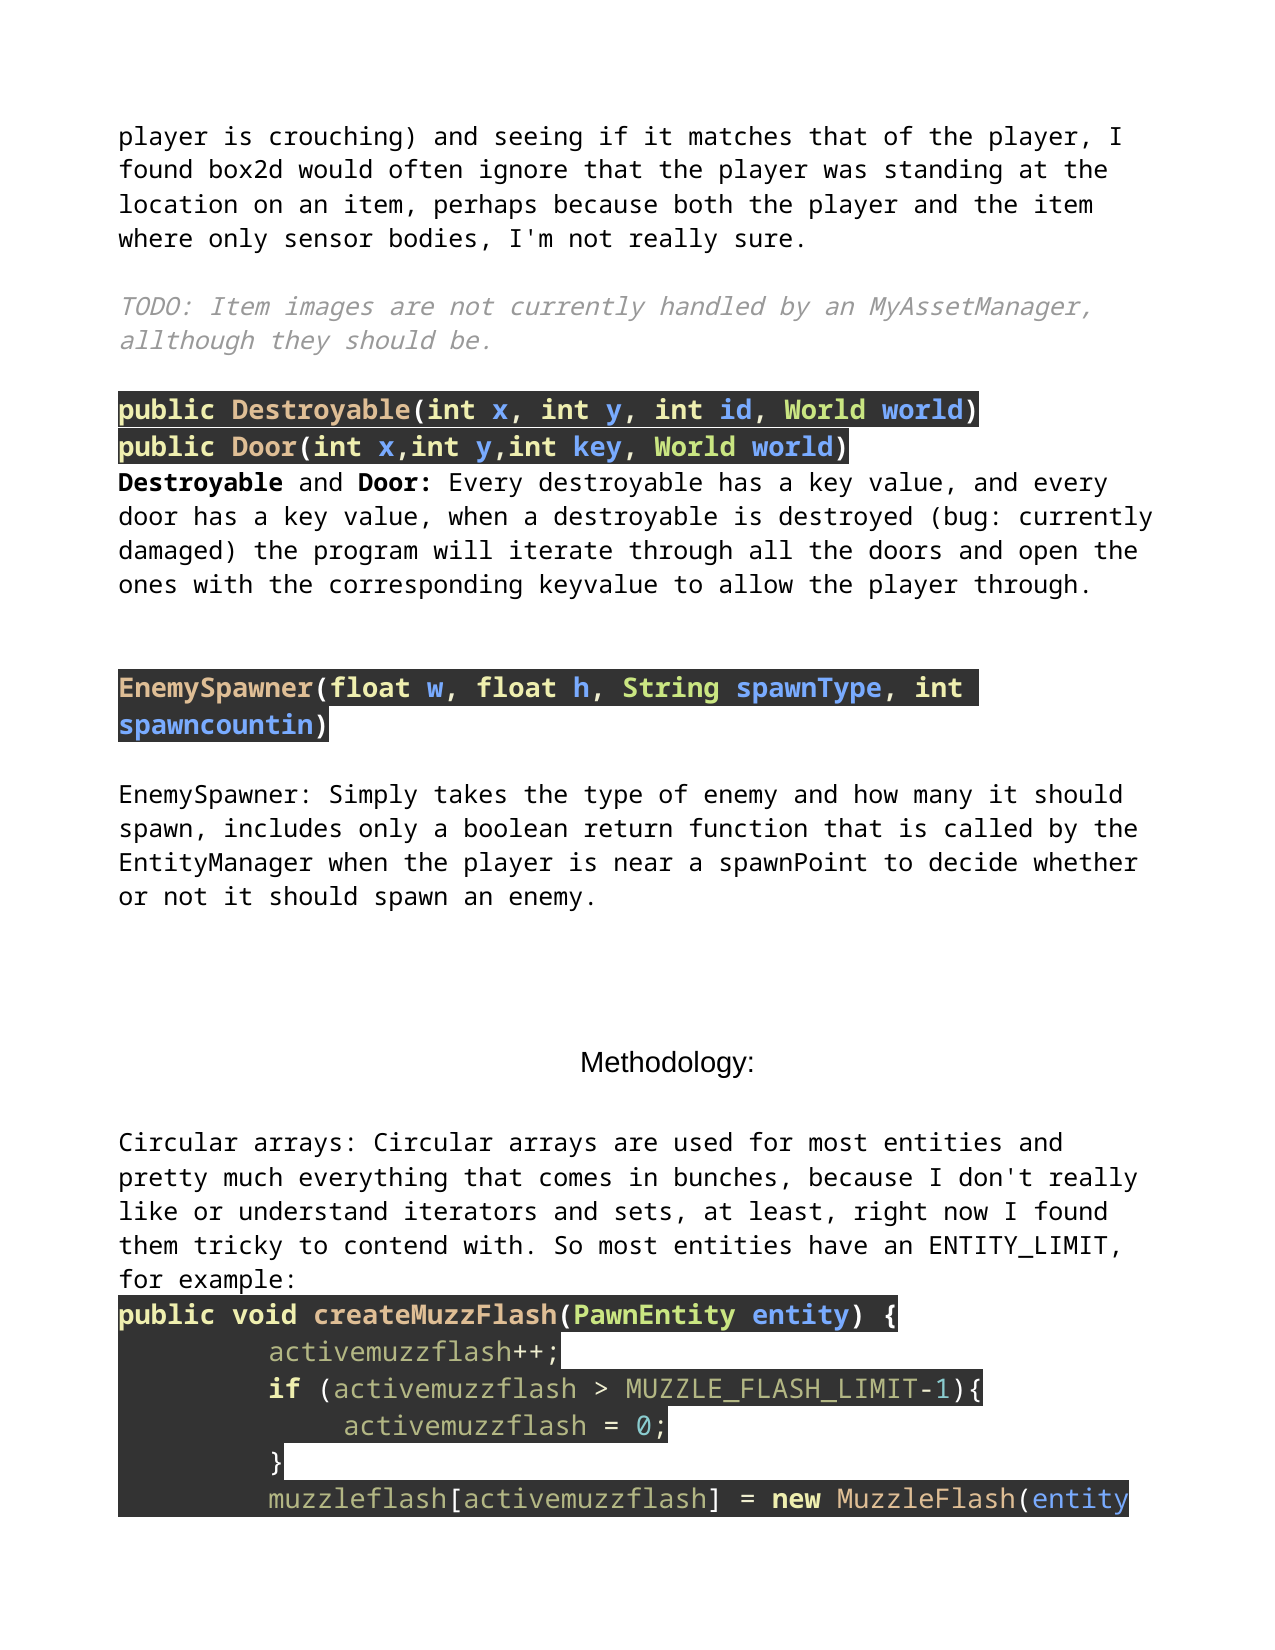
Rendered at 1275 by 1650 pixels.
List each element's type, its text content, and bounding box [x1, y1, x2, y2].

text TODO: Item images are not currently handled by an MyAssetManager, allthough they should be. [118, 288, 1157, 357]
text muzzleflash[activemuzzflash] = new MuzzleFlash(entity [118, 1480, 1157, 1517]
text for example: [118, 1261, 1157, 1295]
text Destroyable and Door: Every destroyable has a key value, and every door has a key value, when a destroyable is destroyed (bug: currently damaged) the program will iterate through all the doors and open the ones with the corresponding keyvalue to allow the player through. [118, 464, 1157, 635]
text EnemySpawner: Simply takes the type of enemy and how many it should spawn, includes only a boolean return function that is called by the EntityManager when the player is near a spawnPoint to decide whether or not it should spawn an enemy. [118, 742, 1157, 913]
text public void createMuzzFlash(PawnEntity entity) { [118, 1295, 1157, 1332]
text EnemySpawner(float w, float h, String spawnType, int spawncountin) [118, 669, 1157, 742]
text activemuzzflash++; [118, 1332, 1157, 1369]
text if (activemuzzflash > MUZZLE_FLASH_LIMIT-1){ [118, 1369, 1157, 1406]
text public Door(int x,int y,int key, World world) [118, 427, 1157, 464]
text } [118, 1443, 1157, 1480]
text public Destroyable(int x, int y, int id, World world) [118, 391, 1157, 427]
text Circular arrays: Circular arrays are used for most entities and pretty much everything that comes in bunches, because I don't really like or understand iterators and sets, at least, right now I found them tricky to contend with. So most entities have an ENTITY_LIMIT, [118, 1125, 1157, 1261]
text player is crouching) and seeing if it matches that of the player, I found box2d would often ignore that the player was standing at the location on an item, perhaps because both the player and the item where only sensor bodies, I'm not really sure. [118, 118, 1157, 254]
text activemuzzflash = 0; [118, 1406, 1157, 1443]
subtitle Methodology: [118, 968, 1157, 1078]
